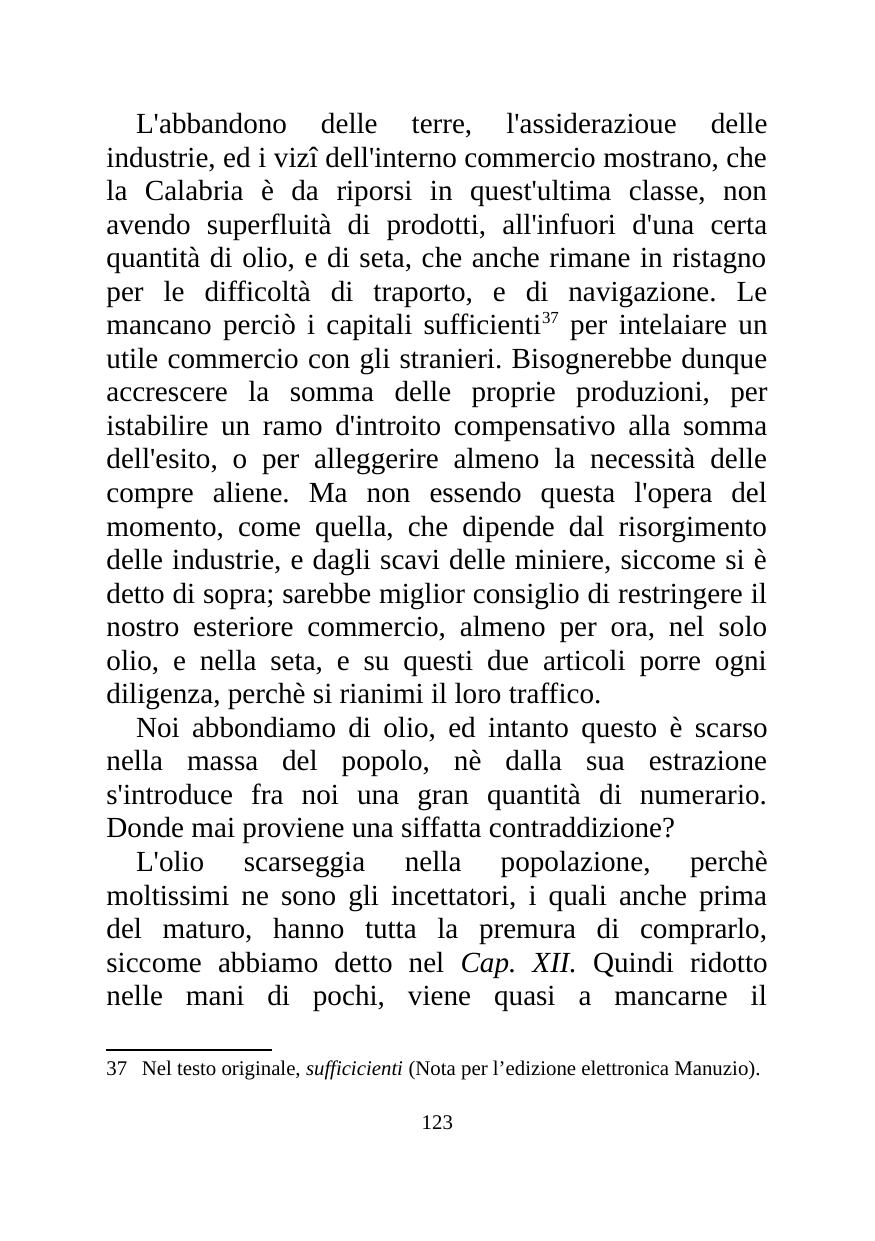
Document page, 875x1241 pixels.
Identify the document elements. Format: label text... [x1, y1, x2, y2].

text L'abbandono delle terre, l'assiderazioue delle industrie, ed i vizî dell'interno commercio mostrano, che la Calabria è da riporsi in quest'ultima classe, non avendo superfluità di prodotti, all'infuori d'una certa quantità di olio, e di seta, che anche rimane in ristagno per le difficoltà di traporto, e di navigazione. Le mancano perciò i capitali sufficienti per intelaiare un utile commercio con gli stranieri. Bisognerebbe dunque accrescere la somma delle proprie produzioni, per istabilire un ramo d'introito compensativo alla somma dell'esito, o per alleggerire almeno la necessità delle compre aliene. Ma non essendo questa l'opera del momento, come quella, che dipende dal risorgimento delle industrie, e dagli scavi delle miniere, siccome si è detto di sopra; sarebbe miglior consiglio di restringere il nostro esteriore commercio, almeno per ora, nel solo olio, e nella seta, e su questi due articoli porre ogni diligenza, perchè si rianimi il loro traffico. [106, 106, 768, 710]
text Noi abbondiamo di olio, ed intanto questo è scarso nella massa del popolo, nè dalla sua estrazione s'introduce fra noi una gran quantità di numerario. Donde mai proviene una siffatta contraddizione? [106, 710, 768, 844]
text L'olio scarseggia nella popolazione, perchè moltissimi ne sono gli incettatori, i quali anche prima del maturo, hanno tutta la premura di comprarlo, siccome abbiamo detto nel Cap. XII. Quindi ridotto nelle mani di pochi, viene quasi a mancarne il [106, 844, 768, 1012]
text Nel testo originale, sufficicienti (Nota per l’edizione elettronica Manuzio). [106, 1056, 768, 1080]
